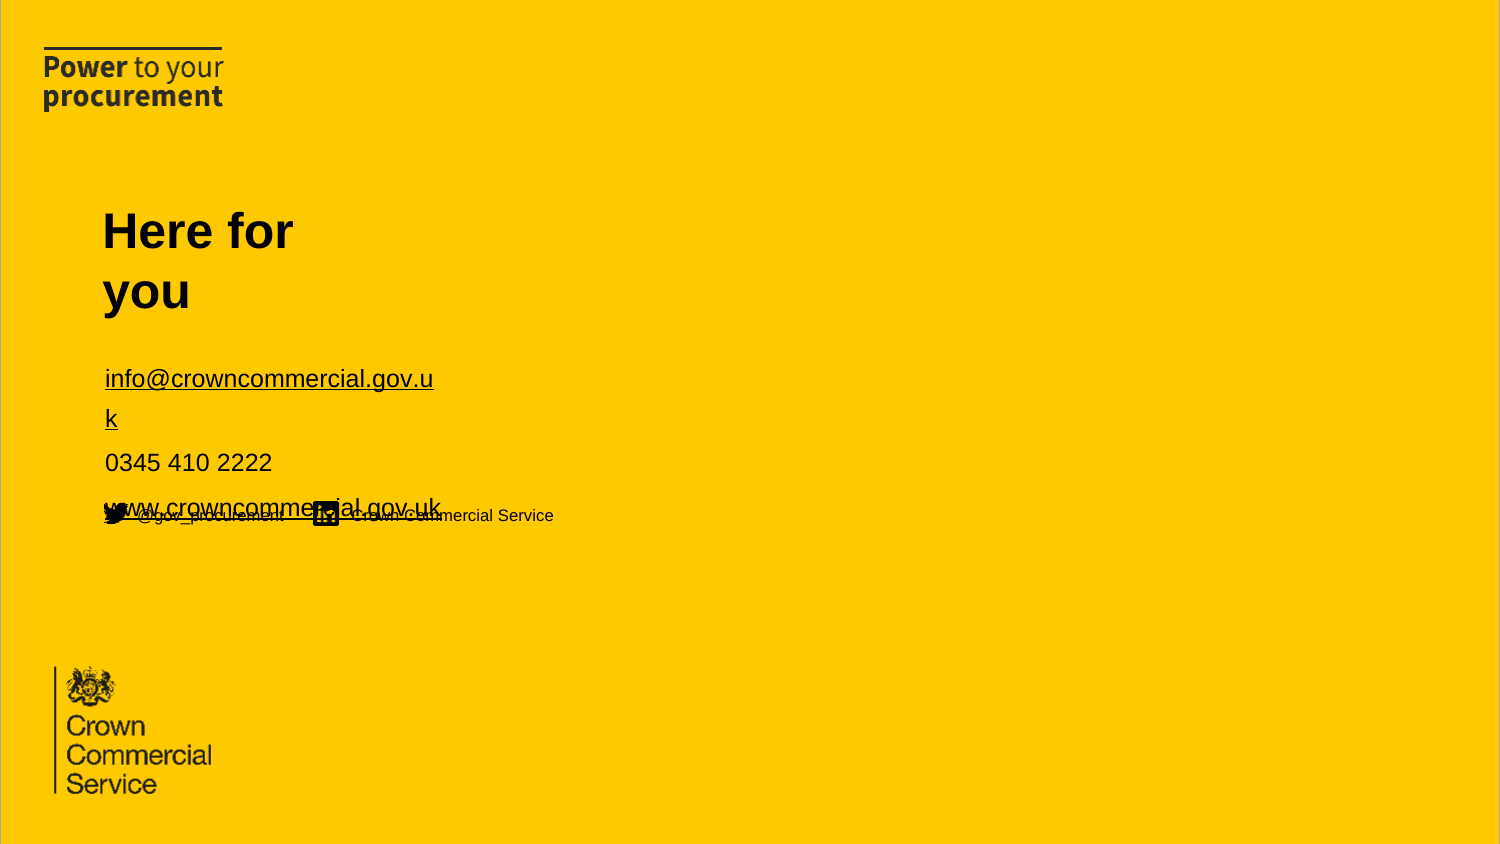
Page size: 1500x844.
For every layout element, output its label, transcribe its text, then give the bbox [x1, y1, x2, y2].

title Here for you [102, 198, 393, 277]
title info@crowncommercial.gov.uk 0345 410 2222 www.crowncommercial.gov.uk [103, 347, 491, 483]
